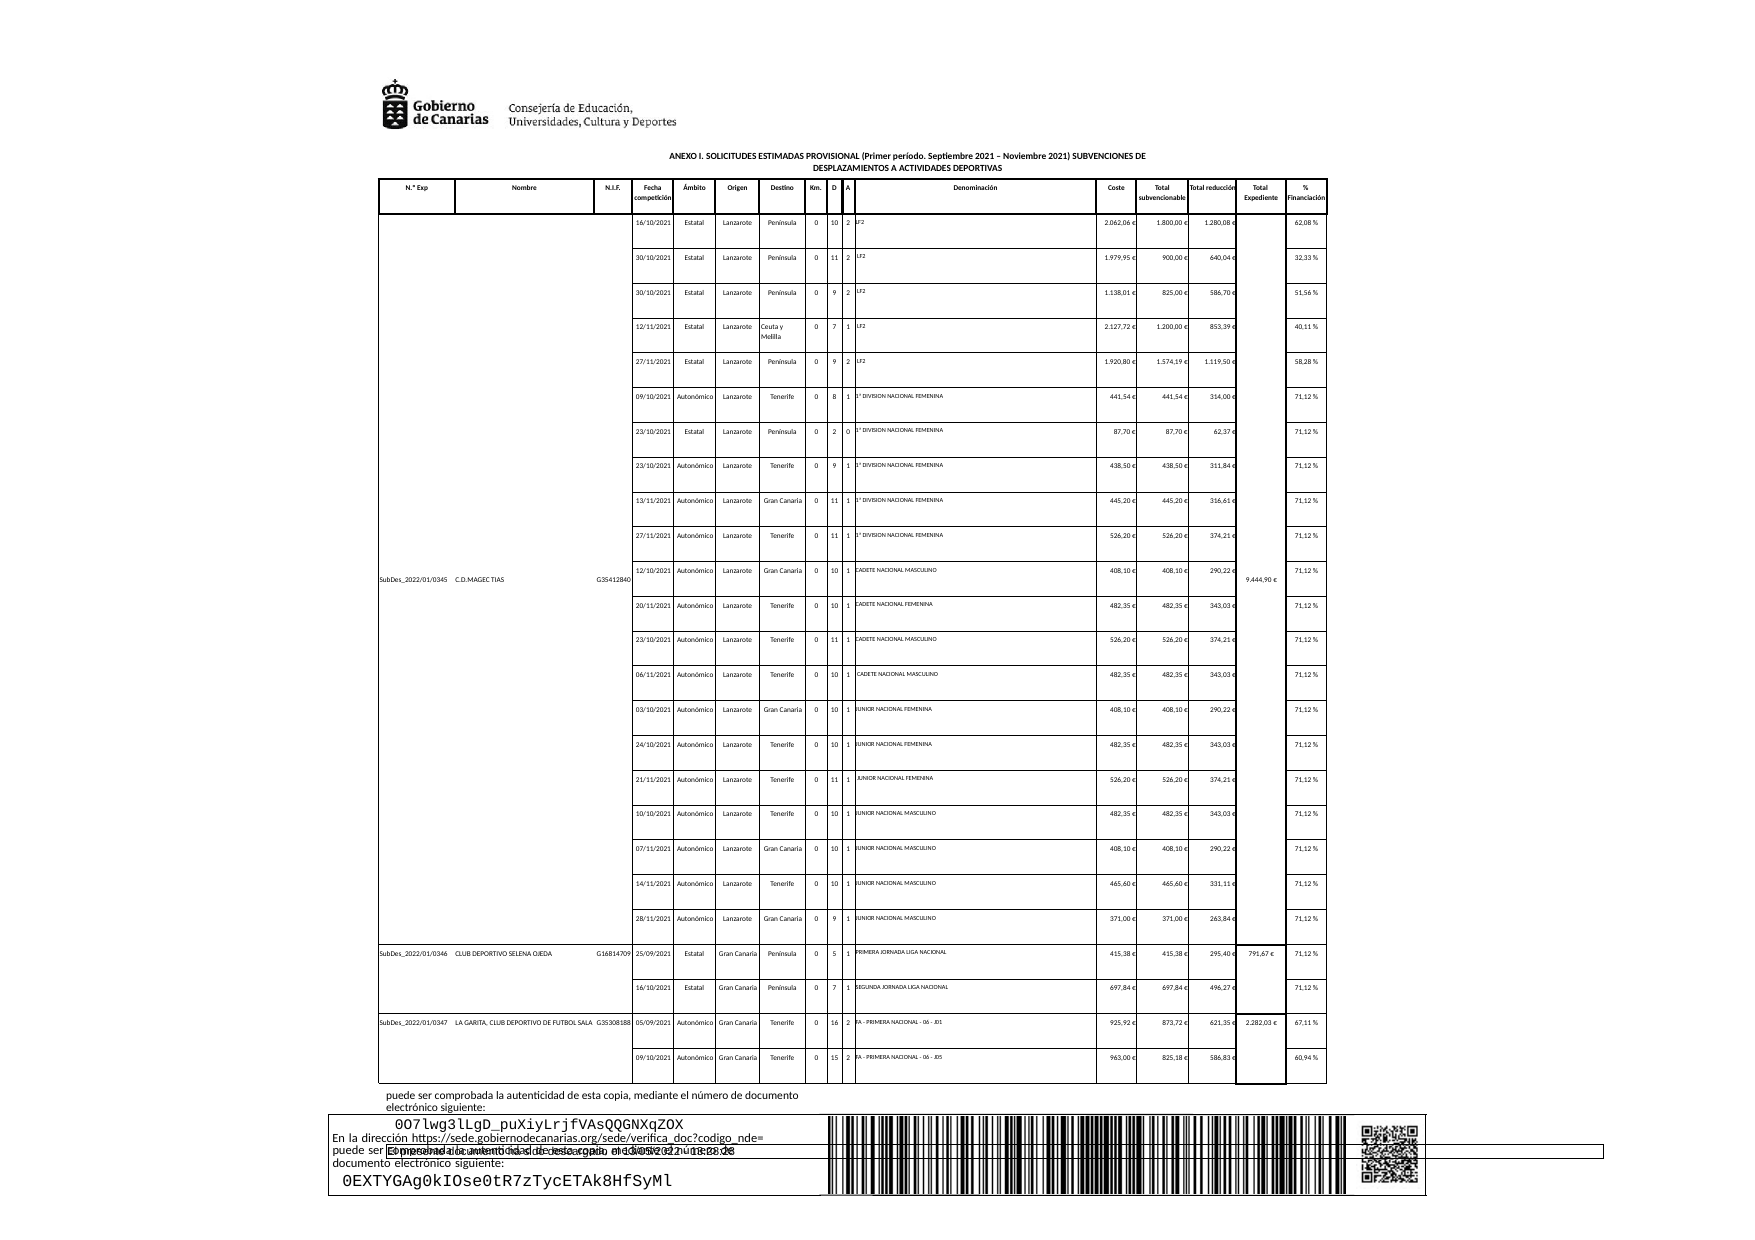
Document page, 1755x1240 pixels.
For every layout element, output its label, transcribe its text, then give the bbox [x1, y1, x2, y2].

table_cell Gran Canaria [760, 910, 805, 944]
table_header Ámbito [674, 180, 714, 213]
table_cell 343,03 € [1189, 806, 1235, 839]
table_cell 1 [843, 319, 855, 352]
table_cell 10/10/2021 [633, 806, 673, 839]
table_cell 290,22 € [1189, 840, 1235, 874]
table_cell Autonómico [674, 388, 715, 422]
table_cell Estatal [674, 423, 715, 457]
table_cell [1327, 631, 1350, 665]
table_cell Tenerife [760, 1014, 805, 1048]
table_cell [1327, 491, 1350, 526]
table_cell 0 [806, 249, 827, 283]
table_cell 71,12 % [1287, 875, 1326, 909]
table_cell 21/11/2021 [633, 771, 673, 804]
table_cell CADETE NACIONAL MASCULINO [856, 666, 1096, 700]
table_cell 263,84 € [1189, 910, 1235, 944]
table_cell Autonómico [674, 562, 715, 596]
table_cell 1.574,19 € [1137, 353, 1188, 387]
table_cell Lanzarote [716, 215, 759, 248]
table_cell Tenerife [760, 771, 805, 804]
table_cell Gran Canaria [760, 562, 805, 596]
table_cell 374,21 € [1189, 632, 1235, 665]
table_cell Autonómico [674, 1049, 715, 1083]
table_cell Tenerife [760, 1049, 805, 1083]
table_cell 07/11/2021 [633, 840, 673, 874]
table_cell Lanzarote [716, 597, 759, 631]
table_cell Autonómico [674, 597, 715, 631]
table_cell 40,11 % [1287, 319, 1326, 352]
table_cell Lanzarote [716, 771, 759, 804]
table_cell 11 [828, 249, 842, 283]
table_cell 58,28 % [1287, 353, 1326, 387]
table_cell 10 [828, 597, 842, 631]
table_cell [1327, 596, 1350, 631]
table_header [1328, 178, 1350, 213]
table_cell 62,08 % [1287, 215, 1326, 248]
table_cell 16 [828, 1014, 842, 1048]
table_cell Gran Canaria [716, 945, 759, 978]
table_cell 09/10/2021 [633, 1049, 673, 1083]
table_cell 640,04 € [1189, 249, 1235, 283]
table_cell 1 [843, 493, 855, 526]
table_cell 10 [828, 562, 842, 596]
table_cell 30/10/2021 [633, 249, 673, 283]
table_cell 697,84 € [1137, 980, 1188, 1013]
table_cell Gran Canaria [760, 840, 805, 874]
table_cell 71,12 % [1287, 527, 1326, 561]
table_cell LF2 [856, 215, 1096, 248]
table_cell 1 [843, 701, 855, 735]
table_cell Tenerife [760, 527, 805, 561]
table_cell Lanzarote [716, 284, 759, 317]
table_cell 374,21 € [1189, 527, 1235, 561]
table_cell 71,12 % [1287, 666, 1326, 700]
table_cell 0 [843, 423, 855, 457]
table_cell 0 [806, 632, 827, 665]
table_header Coste [1097, 180, 1135, 213]
table_cell Lanzarote [716, 527, 759, 561]
table_cell [1327, 318, 1350, 352]
table_cell 71,12 % [1287, 945, 1326, 978]
table_cell 438,50 € [1097, 458, 1136, 491]
table_cell 1.979,95 € [1097, 249, 1136, 283]
table_cell [1327, 283, 1350, 317]
table_cell 27/11/2021 [633, 527, 673, 561]
table_cell 87,70 € [1137, 423, 1188, 457]
table_cell 441,54 € [1097, 388, 1136, 422]
table_cell [1327, 248, 1350, 283]
table_cell 343,03 € [1189, 666, 1235, 700]
table_cell 2 [843, 215, 855, 248]
table_cell 295,40 € [1189, 945, 1235, 978]
table_header Denominación [856, 180, 1095, 213]
table_cell 25/09/2021 [633, 945, 673, 978]
table_cell 438,50 € [1137, 458, 1188, 491]
table_cell 8 [828, 388, 842, 422]
table_cell 0 [806, 423, 827, 457]
table_cell 0 [806, 215, 827, 248]
table_cell 11 [828, 771, 842, 804]
table_cell [1327, 387, 1350, 422]
table_cell 1 [843, 736, 855, 770]
table_cell Lanzarote [716, 493, 759, 526]
table_cell Tenerife [760, 875, 805, 909]
table_cell FA - PRIMERA NACIONAL - 06 - J01 [856, 1014, 1096, 1048]
table_cell Tenerife [760, 632, 805, 665]
table_cell Península [760, 215, 805, 248]
table_cell 408,10 € [1137, 840, 1188, 874]
table_cell Autonómico [674, 666, 715, 700]
table_cell 10 [828, 806, 842, 839]
table_cell Península [760, 980, 805, 1013]
table_header Total subvencionable [1137, 180, 1187, 213]
table_cell G35412840 [594, 215, 632, 944]
table_cell Gran Canaria [760, 701, 805, 735]
table_cell 0 [806, 353, 827, 387]
table_cell 2 [828, 423, 842, 457]
table_cell 925,92 € [1097, 1014, 1136, 1048]
table_cell Península [760, 353, 805, 387]
table_cell 1ª DIVISION NACIONAL FEMENINA [856, 388, 1096, 422]
table_cell 9 [828, 458, 842, 491]
table_cell 23/10/2021 [633, 423, 673, 457]
table_cell [1327, 457, 1350, 491]
table_cell 526,20 € [1137, 527, 1188, 561]
table_cell 67,11 % [1287, 1014, 1326, 1048]
table_cell 14/11/2021 [633, 875, 673, 909]
table_cell Lanzarote [716, 806, 759, 839]
table_cell Autonómico [674, 458, 715, 491]
table_cell 9 [828, 910, 842, 944]
table_header Nombre [456, 180, 593, 213]
table_cell 482,35 € [1137, 666, 1188, 700]
table_header N.º Exp [380, 180, 454, 213]
table_cell 445,20 € [1097, 493, 1136, 526]
table_cell 0 [806, 701, 827, 735]
table_cell 71,12 % [1287, 910, 1326, 944]
table_header N.I.F. [595, 180, 631, 213]
table_cell 2 [843, 1014, 855, 1048]
table_cell 71,12 % [1287, 388, 1326, 422]
table_header D [828, 180, 841, 213]
table_cell 1.280,08 € [1189, 215, 1235, 248]
table_cell 1.200,00 € [1137, 319, 1188, 352]
table_cell 0 [806, 1014, 827, 1048]
table_cell 2 [843, 1049, 855, 1083]
table_cell [1327, 944, 1350, 978]
table_cell 331,11 € [1189, 875, 1235, 909]
table_cell G16814709 [594, 945, 632, 1013]
table_cell [1327, 839, 1350, 874]
table_cell LF2 [856, 319, 1096, 352]
table_cell 0 [806, 980, 827, 1013]
table_cell 12/10/2021 [633, 562, 673, 596]
table_cell 0 [806, 736, 827, 770]
table_cell 71,12 % [1287, 806, 1326, 839]
table_cell JUNIOR NACIONAL MASCULINO [856, 840, 1096, 874]
table_cell Autonómico [674, 701, 715, 735]
table_cell 482,35 € [1097, 666, 1136, 700]
table_header % Financiación [1287, 180, 1326, 213]
table_cell 2 [843, 353, 855, 387]
table_cell 1 [843, 945, 855, 978]
table_cell Gran Canaria [716, 1014, 759, 1048]
table_cell Tenerife [760, 597, 805, 631]
table_cell 526,20 € [1137, 632, 1188, 665]
table_cell 1 [843, 562, 855, 596]
table_cell [1327, 352, 1350, 387]
table_cell LF2 [856, 249, 1096, 283]
table_cell 526,20 € [1097, 632, 1136, 665]
table_cell Estatal [674, 980, 715, 1013]
table_cell JUNIOR NACIONAL FEMENINA [856, 736, 1096, 770]
text ANEXO I. SOLICITUDES ESTIMADAS PROVISIONAL (Primer período. Septiembre 2021 – Noviembre 2021) SUBVENCIONES DE DESPLAZAMIENTOS A ACTIVIDADES DEPORTIVAS [666, 150, 1149, 174]
table_cell Lanzarote [716, 458, 759, 491]
table_cell Lanzarote [716, 701, 759, 735]
table_cell 415,38 € [1097, 945, 1136, 978]
table_cell 12/11/2021 [633, 319, 673, 352]
table_cell 343,03 € [1189, 597, 1235, 631]
table_cell 32,33 % [1287, 249, 1326, 283]
table_cell Lanzarote [716, 910, 759, 944]
table_cell 853,39 € [1189, 319, 1235, 352]
table_cell 1 [843, 910, 855, 944]
table_cell 71,12 % [1287, 597, 1326, 631]
table_cell Estatal [674, 319, 715, 352]
table_cell 873,72 € [1137, 1014, 1188, 1048]
table_header Total reducción [1189, 180, 1235, 213]
table_cell 71,12 % [1287, 458, 1326, 491]
table_cell 71,12 % [1287, 562, 1326, 596]
table_cell 09/10/2021 [633, 388, 673, 422]
table_cell 27/11/2021 [633, 353, 673, 387]
table_cell PRIMERA JORNADA LIGA NACIONAL [856, 945, 1096, 978]
table_cell 0 [806, 284, 827, 317]
table_cell 5 [828, 945, 842, 978]
table_cell JUNIOR NACIONAL FEMENINA [856, 701, 1096, 735]
table_cell 445,20 € [1137, 493, 1188, 526]
table_cell SEGUNDA JORNADA LIGA NACIONAL [856, 980, 1096, 1013]
table_cell 1 [843, 806, 855, 839]
table_cell 9.444,90 € [1237, 215, 1285, 944]
table_cell 465,60 € [1097, 875, 1136, 909]
table_cell Tenerife [760, 806, 805, 839]
table_cell 1.119,50 € [1189, 353, 1235, 387]
table_cell 0 [806, 597, 827, 631]
table_cell 1 [843, 666, 855, 700]
table_cell 1ª DIVISION NACIONAL FEMENINA [856, 493, 1096, 526]
table_cell 60,94 % [1287, 1049, 1326, 1083]
table_cell Península [760, 249, 805, 283]
table_cell 11 [828, 493, 842, 526]
table_cell Lanzarote [716, 423, 759, 457]
table_cell [1327, 526, 1350, 561]
table_cell 10 [828, 840, 842, 874]
table_cell SubDes_2022/01/0347 [379, 1014, 454, 1083]
table_cell 15 [828, 1049, 842, 1083]
table_cell 0 [806, 1049, 827, 1083]
table_cell 1ª DIVISION NACIONAL FEMENINA [856, 423, 1096, 457]
table_cell SubDes_2022/01/0345 [379, 215, 454, 944]
table_cell 482,35 € [1137, 806, 1188, 839]
table_cell [1327, 561, 1350, 596]
table_cell 0 [806, 388, 827, 422]
table_cell 0 [806, 910, 827, 944]
table_cell 900,00 € [1137, 249, 1188, 283]
table_cell Península [760, 284, 805, 317]
table_cell Estatal [674, 284, 715, 317]
table_cell 1.800,00 € [1137, 215, 1188, 248]
table_cell 2.127,72 € [1097, 319, 1136, 352]
table_cell 62,37 € [1189, 423, 1235, 457]
table_cell Estatal [674, 249, 715, 283]
table_cell 290,22 € [1189, 562, 1235, 596]
table_cell [1327, 1048, 1350, 1083]
table_cell 1 [843, 771, 855, 804]
table_cell 10 [828, 875, 842, 909]
table_cell [1327, 422, 1350, 457]
table_cell 1 [843, 980, 855, 1013]
table_cell 9 [828, 353, 842, 387]
table_cell [1327, 1013, 1350, 1048]
table_cell 441,54 € [1137, 388, 1188, 422]
table_cell 1ª DIVISION NACIONAL FEMENINA [856, 527, 1096, 561]
table_cell [1327, 979, 1350, 1013]
table_cell JUNIOR NACIONAL MASCULINO [856, 910, 1096, 944]
table_header Fecha competición [633, 180, 672, 213]
table_cell 28/11/2021 [633, 910, 673, 944]
table_cell 0 [806, 806, 827, 839]
table_cell CADETE NACIONAL MASCULINO [856, 632, 1096, 665]
table_cell 10 [828, 215, 842, 248]
table_cell Tenerife [760, 458, 805, 491]
table_cell [1327, 665, 1350, 700]
table_cell 0 [806, 771, 827, 804]
table_cell 1 [843, 632, 855, 665]
table_cell 0 [806, 840, 827, 874]
table_cell 10 [828, 701, 842, 735]
table_cell Tenerife [760, 666, 805, 700]
table_cell Península [760, 945, 805, 978]
table_cell 11 [828, 632, 842, 665]
table_cell 1ª DIVISION NACIONAL FEMENINA [856, 458, 1096, 491]
table_cell JUNIOR NACIONAL FEMENINA [856, 771, 1096, 804]
table_cell LF2 [856, 353, 1096, 387]
table_cell Lanzarote [716, 875, 759, 909]
table_cell 0 [806, 458, 827, 491]
table_cell Autonómico [674, 910, 715, 944]
table_cell 1.138,01 € [1097, 284, 1136, 317]
table_cell 374,21 € [1189, 771, 1235, 804]
table_cell Lanzarote [716, 249, 759, 283]
table_cell 1 [843, 597, 855, 631]
table_cell Estatal [674, 353, 715, 387]
table_cell 2 [843, 284, 855, 317]
table_cell 16/10/2021 [633, 980, 673, 1013]
table_cell Gran Canaria [716, 980, 759, 1013]
table_cell [1327, 735, 1350, 770]
table_cell 482,35 € [1137, 736, 1188, 770]
table_cell 11 [828, 527, 842, 561]
table_cell [1327, 874, 1350, 909]
table_cell 03/10/2021 [633, 701, 673, 735]
table_cell JUNIOR NACIONAL MASCULINO [856, 806, 1096, 839]
table_cell LA GARITA, CLUB DEPORTIVO DE FUTBOL SALA [455, 1014, 594, 1083]
table_cell 10 [828, 666, 842, 700]
table_cell Gran Canaria [716, 1049, 759, 1083]
table_cell Lanzarote [716, 666, 759, 700]
table_cell 825,00 € [1137, 284, 1188, 317]
table_cell Autonómico [674, 771, 715, 804]
table_cell Tenerife [760, 736, 805, 770]
table_cell Autonómico [674, 840, 715, 874]
table_cell 30/10/2021 [633, 284, 673, 317]
table_cell 71,12 % [1287, 736, 1326, 770]
table_header Destino [760, 180, 804, 213]
table_cell Estatal [674, 215, 715, 248]
table_cell 791,67 € [1237, 946, 1285, 1013]
table_cell 496,27 € [1189, 980, 1235, 1013]
table_cell 415,38 € [1137, 945, 1188, 978]
table_header Total Expediente [1237, 180, 1285, 213]
table_cell 482,35 € [1097, 736, 1136, 770]
table_cell Lanzarote [716, 319, 759, 352]
table_cell Lanzarote [716, 632, 759, 665]
table_header A [844, 180, 854, 213]
table_cell [1327, 909, 1350, 944]
table_cell 87,70 € [1097, 423, 1136, 457]
table_cell 71,12 % [1287, 701, 1326, 735]
table_cell 408,10 € [1137, 562, 1188, 596]
table_cell 71,12 % [1287, 632, 1326, 665]
table_cell 05/09/2021 [633, 1014, 673, 1048]
table_cell 586,70 € [1189, 284, 1235, 317]
table_cell CLUB DEPORTIVO SELENA OJEDA [455, 945, 594, 1013]
table_cell 465,60 € [1137, 875, 1188, 909]
table_cell LF2 [856, 284, 1096, 317]
table_cell 1 [843, 527, 855, 561]
table_cell 71,12 % [1287, 980, 1326, 1013]
table_cell Ceuta y Melilla [760, 319, 805, 352]
table_cell 7 [828, 319, 842, 352]
table_cell 697,84 € [1097, 980, 1136, 1013]
table_cell Lanzarote [716, 562, 759, 596]
table_cell Estatal [674, 945, 715, 978]
table_cell 71,12 % [1287, 493, 1326, 526]
table_cell Lanzarote [716, 353, 759, 387]
table_cell Autonómico [674, 736, 715, 770]
table_cell Autonómico [674, 1014, 715, 1048]
table_cell 0 [806, 945, 827, 978]
table_cell [1327, 213, 1350, 248]
table_cell 0 [806, 493, 827, 526]
table_cell 1 [843, 840, 855, 874]
table_cell Autonómico [674, 632, 715, 665]
table_cell 10 [828, 736, 842, 770]
table_cell 0 [806, 319, 827, 352]
table_cell [1327, 770, 1350, 804]
table_cell 343,03 € [1189, 736, 1235, 770]
table_cell 316,61 € [1189, 493, 1235, 526]
table_cell 314,00 € [1189, 388, 1235, 422]
table_cell 408,10 € [1097, 562, 1136, 596]
table_cell 482,35 € [1137, 597, 1188, 631]
table_cell 408,10 € [1137, 701, 1188, 735]
table_cell 0 [806, 666, 827, 700]
table_cell 23/10/2021 [633, 632, 673, 665]
table_cell CADETE NACIONAL FEMENINA [856, 597, 1096, 631]
table_cell 1 [843, 875, 855, 909]
table_cell 311,84 € [1189, 458, 1235, 491]
table_cell JUNIOR NACIONAL MASCULINO [856, 875, 1096, 909]
table_cell C.D.MAGEC TIAS [455, 215, 594, 944]
table_cell Autonómico [674, 493, 715, 526]
table_cell Autonómico [674, 527, 715, 561]
table_cell 7 [828, 980, 842, 1013]
table_cell 20/11/2021 [633, 597, 673, 631]
table_cell 71,12 % [1287, 423, 1326, 457]
table_cell 1 [843, 388, 855, 422]
table_cell FA - PRIMERA NACIONAL - 06 - J05 [856, 1049, 1096, 1083]
table_cell 2.062,06 € [1097, 215, 1136, 248]
table_cell 526,20 € [1097, 771, 1136, 804]
table_cell 825,18 € [1137, 1049, 1188, 1083]
table_header Km. [806, 180, 826, 213]
table_cell 0 [806, 527, 827, 561]
table_cell 24/10/2021 [633, 736, 673, 770]
table_cell 1.920,80 € [1097, 353, 1136, 387]
table_cell Península [760, 423, 805, 457]
table_cell Tenerife [760, 388, 805, 422]
table_cell G35308188 [594, 1014, 632, 1083]
table_cell [1327, 805, 1350, 839]
table_cell 51,56 % [1287, 284, 1326, 317]
table_cell Gran Canaria [760, 493, 805, 526]
table_cell 371,00 € [1097, 910, 1136, 944]
table_cell Lanzarote [716, 736, 759, 770]
table_cell 23/10/2021 [633, 458, 673, 491]
table_cell 586,83 € [1189, 1049, 1235, 1083]
table_cell CADETE NACIONAL MASCULINO [856, 562, 1096, 596]
table_cell 2 [843, 249, 855, 283]
table_cell 06/11/2021 [633, 666, 673, 700]
table_cell Lanzarote [716, 388, 759, 422]
table_cell 482,35 € [1097, 597, 1136, 631]
table_cell 526,20 € [1137, 771, 1188, 804]
table_cell 0 [806, 562, 827, 596]
table_cell Autonómico [674, 806, 715, 839]
table_cell 526,20 € [1097, 527, 1136, 561]
table_cell 408,10 € [1097, 701, 1136, 735]
table_cell 290,22 € [1189, 701, 1235, 735]
table_cell 1 [843, 458, 855, 491]
table_cell 71,12 % [1287, 771, 1326, 804]
table_header Origen [716, 180, 758, 213]
table_cell 482,35 € [1097, 806, 1136, 839]
table_cell 963,00 € [1097, 1049, 1136, 1083]
table_cell SubDes_2022/01/0346 [379, 945, 454, 1013]
table_cell 16/10/2021 [633, 215, 673, 248]
table_cell 9 [828, 284, 842, 317]
table_cell 0 [806, 875, 827, 909]
table_cell 2.282,03 € [1237, 1015, 1285, 1083]
table_cell [1327, 700, 1350, 735]
table_cell 13/11/2021 [633, 493, 673, 526]
table_cell Lanzarote [716, 840, 759, 874]
table_cell 408,10 € [1097, 840, 1136, 874]
table_cell 71,12 % [1287, 840, 1326, 874]
table_cell Autonómico [674, 875, 715, 909]
table_cell 621,35 € [1189, 1014, 1235, 1048]
table_cell 371,00 € [1137, 910, 1188, 944]
